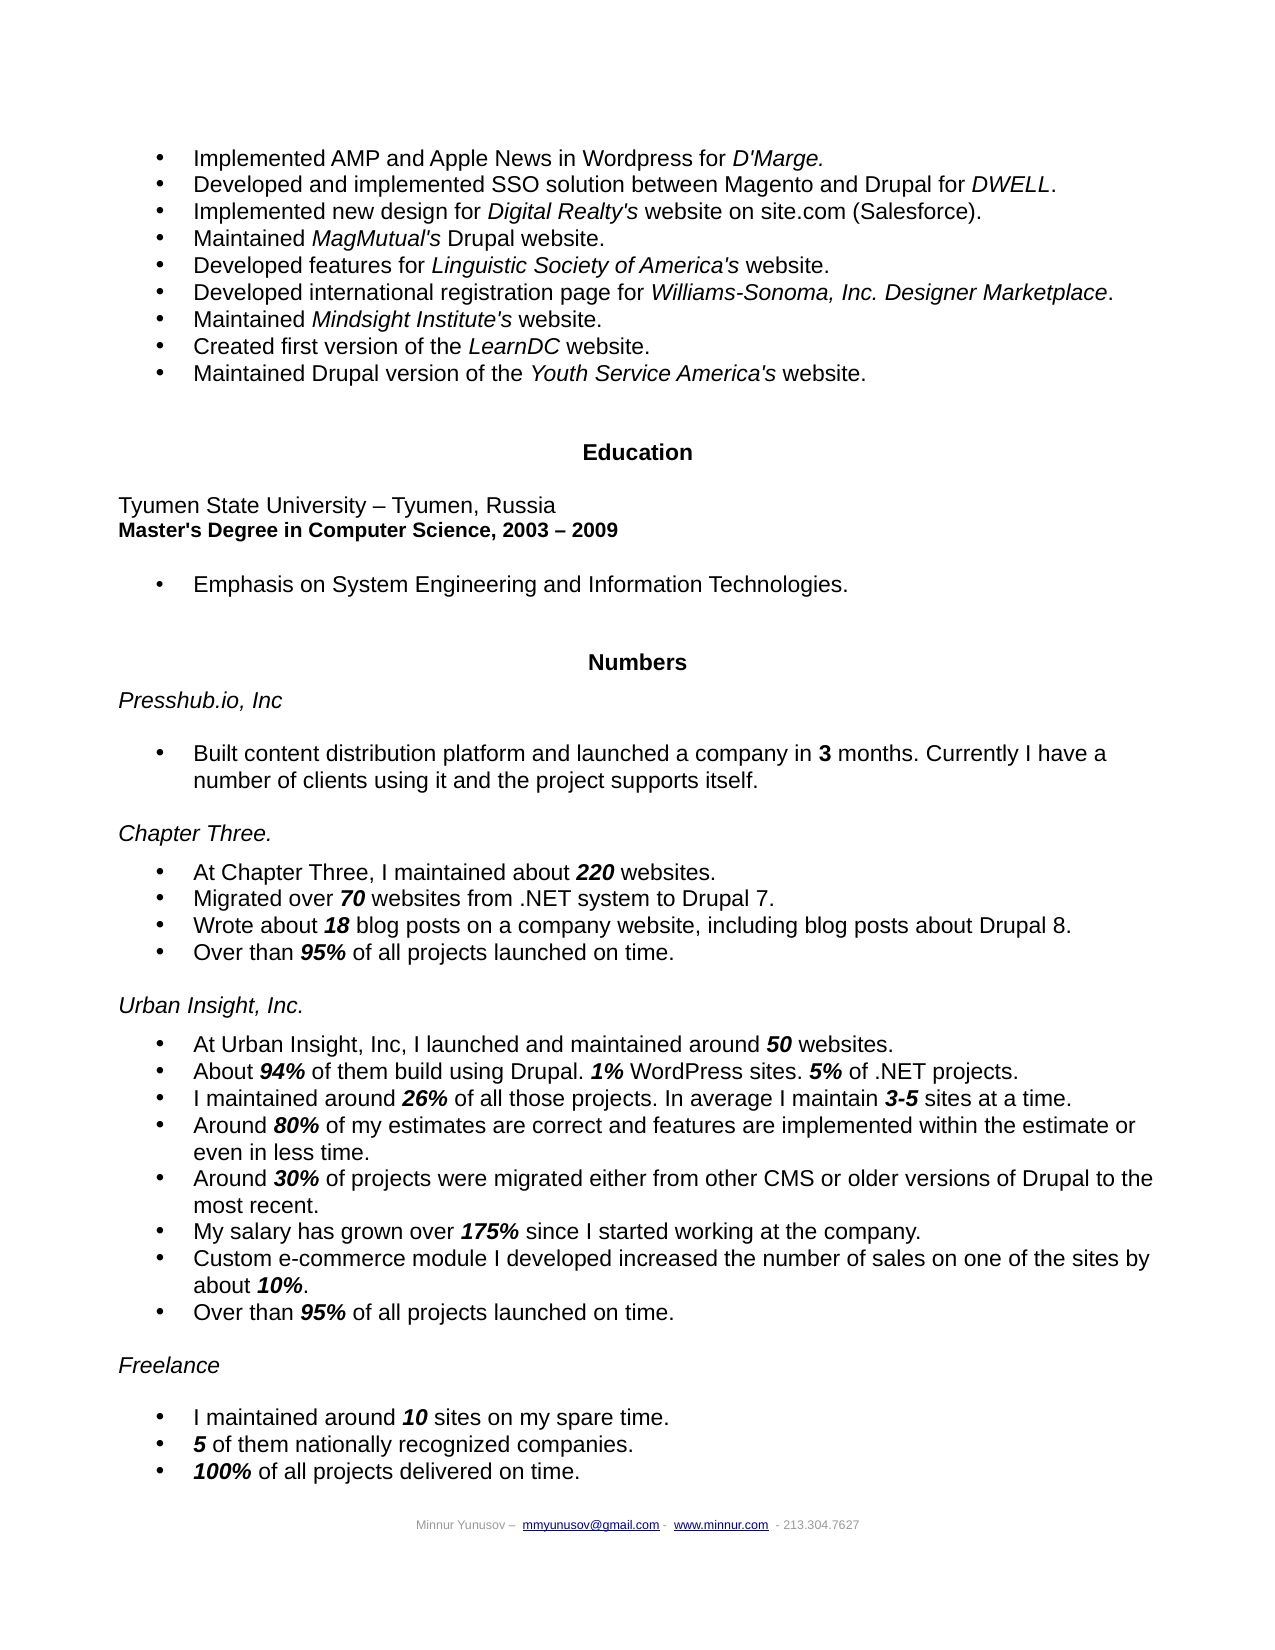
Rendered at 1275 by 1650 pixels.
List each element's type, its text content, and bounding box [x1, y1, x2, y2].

list My salary has grown over 175% since I started working at the company. [156, 1218, 1157, 1245]
text Master's Degree in Computer Science, 2003 – 2009 [118, 518, 1157, 542]
list Created first version of the LearnDC website. [156, 333, 1157, 359]
list Maintained MagMutual's Drupal website. [156, 225, 1157, 252]
text Presshub.io, Inc [118, 687, 1157, 714]
list Over than 95% of all projects launched on time. [156, 1298, 1157, 1325]
list Developed and implemented SSO solution between Magento and Drupal for DWELL. [156, 171, 1157, 198]
list Wrote about 18 blog posts on a company website, including blog posts about Drupal 8. [156, 912, 1157, 939]
text Chapter Three. [118, 820, 1157, 846]
list Built content distribution platform and launched a company in 3 months. Currently I have a number of clients using it and the project supports itself. [156, 740, 1157, 793]
list At Urban Insight, Inc, I launched and maintained around 50 websites. [156, 1031, 1157, 1058]
list Developed international registration page for Williams-Sonoma, Inc. Designer Marketplace. [156, 279, 1157, 306]
list Maintained Mindsight Institute's website. [156, 306, 1157, 333]
list At Chapter Three, I maintained about 220 websites. [156, 858, 1157, 885]
list Implemented new design for Digital Realty's website on site.com (Salesforce). [156, 198, 1157, 225]
list Around 80% of my estimates are correct and features are implemented within the estimate or even in less time. [156, 1112, 1157, 1165]
list 100% of all projects delivered on time. [156, 1458, 1157, 1485]
list 5 of them nationally recognized companies. [156, 1431, 1157, 1458]
text Urban Insight, Inc. [118, 992, 1157, 1019]
list I maintained around 10 sites on my spare time. [156, 1404, 1157, 1431]
text Education [118, 439, 1157, 465]
list Custom e-commerce module I developed increased the number of sales on one of the sites by about 10%. [156, 1245, 1157, 1298]
list Maintained Drupal version of the Youth Service America's website. [156, 359, 1157, 386]
list Migrated over 70 websites from .NET system to Drupal 7. [156, 885, 1157, 912]
list Emphasis on System Engineering and Information Technologies. [156, 571, 1157, 597]
list About 94% of them build using Drupal. 1% WordPress sites. 5% of .NET projects. [156, 1058, 1157, 1085]
list Around 30% of projects were migrated either from other CMS or older versions of Drupal to the most recent. [156, 1165, 1157, 1218]
text Freelance [118, 1352, 1157, 1378]
list Developed features for Linguistic Society of America's website. [156, 252, 1157, 279]
text Numbers [118, 648, 1157, 675]
list Implemented AMP and Apple News in Wordpress for D'Marge. [156, 144, 1157, 171]
text Tyumen State University – Tyumen, Russia [118, 492, 1157, 518]
list Over than 95% of all projects launched on time. [156, 939, 1157, 966]
list I maintained around 26% of all those projects. In average I maintain 3-5 sites at a time. [156, 1085, 1157, 1112]
